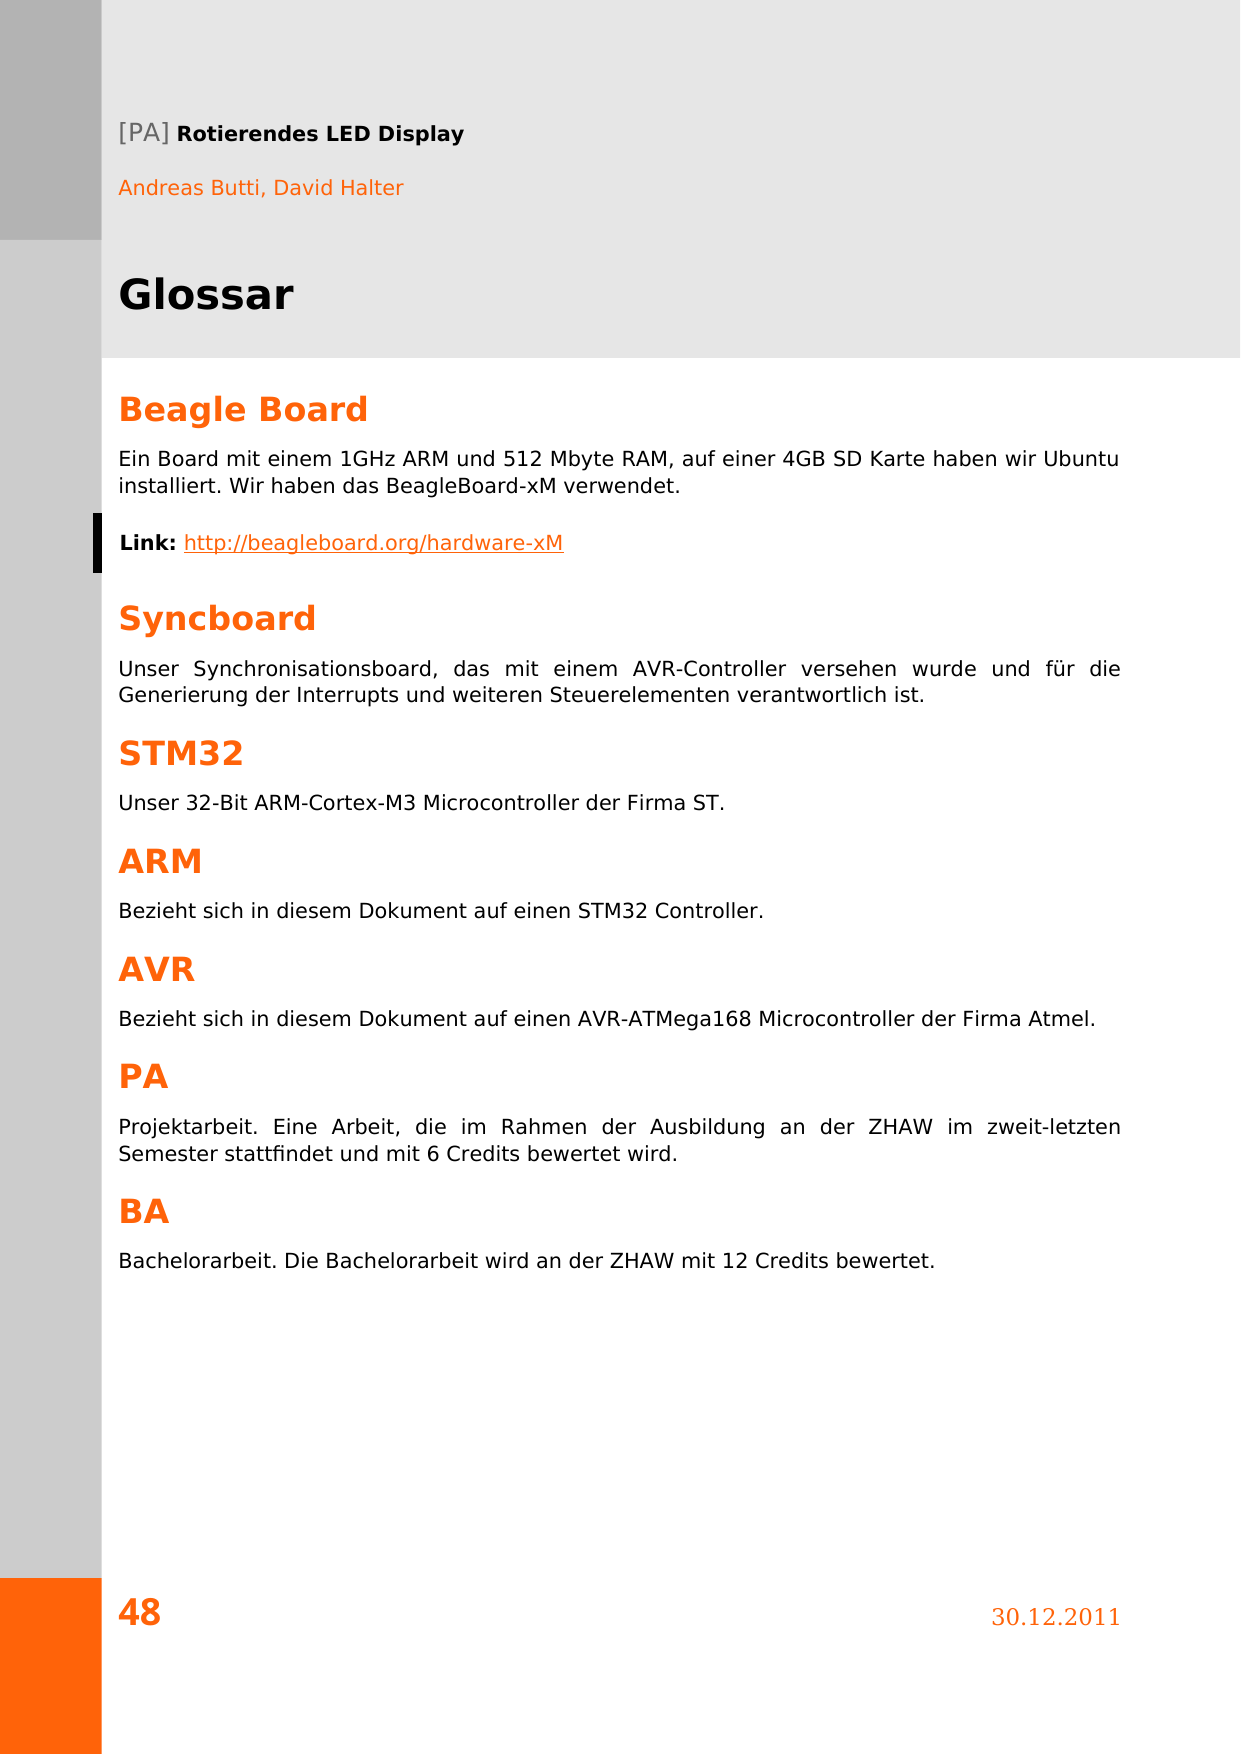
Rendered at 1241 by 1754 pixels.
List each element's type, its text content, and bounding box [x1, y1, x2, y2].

text Bezieht sich in diesem Dokument auf einen STM32 Controller. [118, 899, 1122, 923]
text Unser Synchronisationsboard, das mit einem AVR-Controller versehen wurde und für die Generierung der Interrupts und weiteren Steuerelementen verantwortlich ist. [118, 657, 1122, 707]
text ARM [118, 842, 1122, 881]
text Beagle Board [118, 390, 1122, 429]
text Link: http://beagleboard.org/hardware-xM [102, 513, 1122, 573]
text Projektarbeit. Eine Arbeit, die im Rahmen der Ausbildung an der ZHAW im zweit-letzten Semester stattfindet und mit 6 Credits bewertet wird. [118, 1115, 1122, 1166]
text Ein Board mit einem 1GHz ARM und 512 Mbyte RAM, auf einer 4GB SD Karte haben wir Ubuntu installiert. Wir haben das BeagleBoard-xM verwendet. [118, 447, 1122, 498]
text Bachelorarbeit. Die Bachelorarbeit wird an der ZHAW mit 12 Credits bewertet. [118, 1249, 1122, 1274]
text AVR [118, 950, 1122, 989]
text BA [118, 1192, 1122, 1231]
text Unser 32-Bit ARM-Cortex-M3 Microcontroller der Firma ST. [118, 791, 1122, 815]
text PA [118, 1058, 1122, 1097]
text Syncboard [118, 599, 1122, 638]
text Bezieht sich in diesem Dokument auf einen AVR-ATMega168 Microcontroller der Firma Atmel. [118, 1007, 1122, 1031]
text STM32 [118, 734, 1122, 773]
